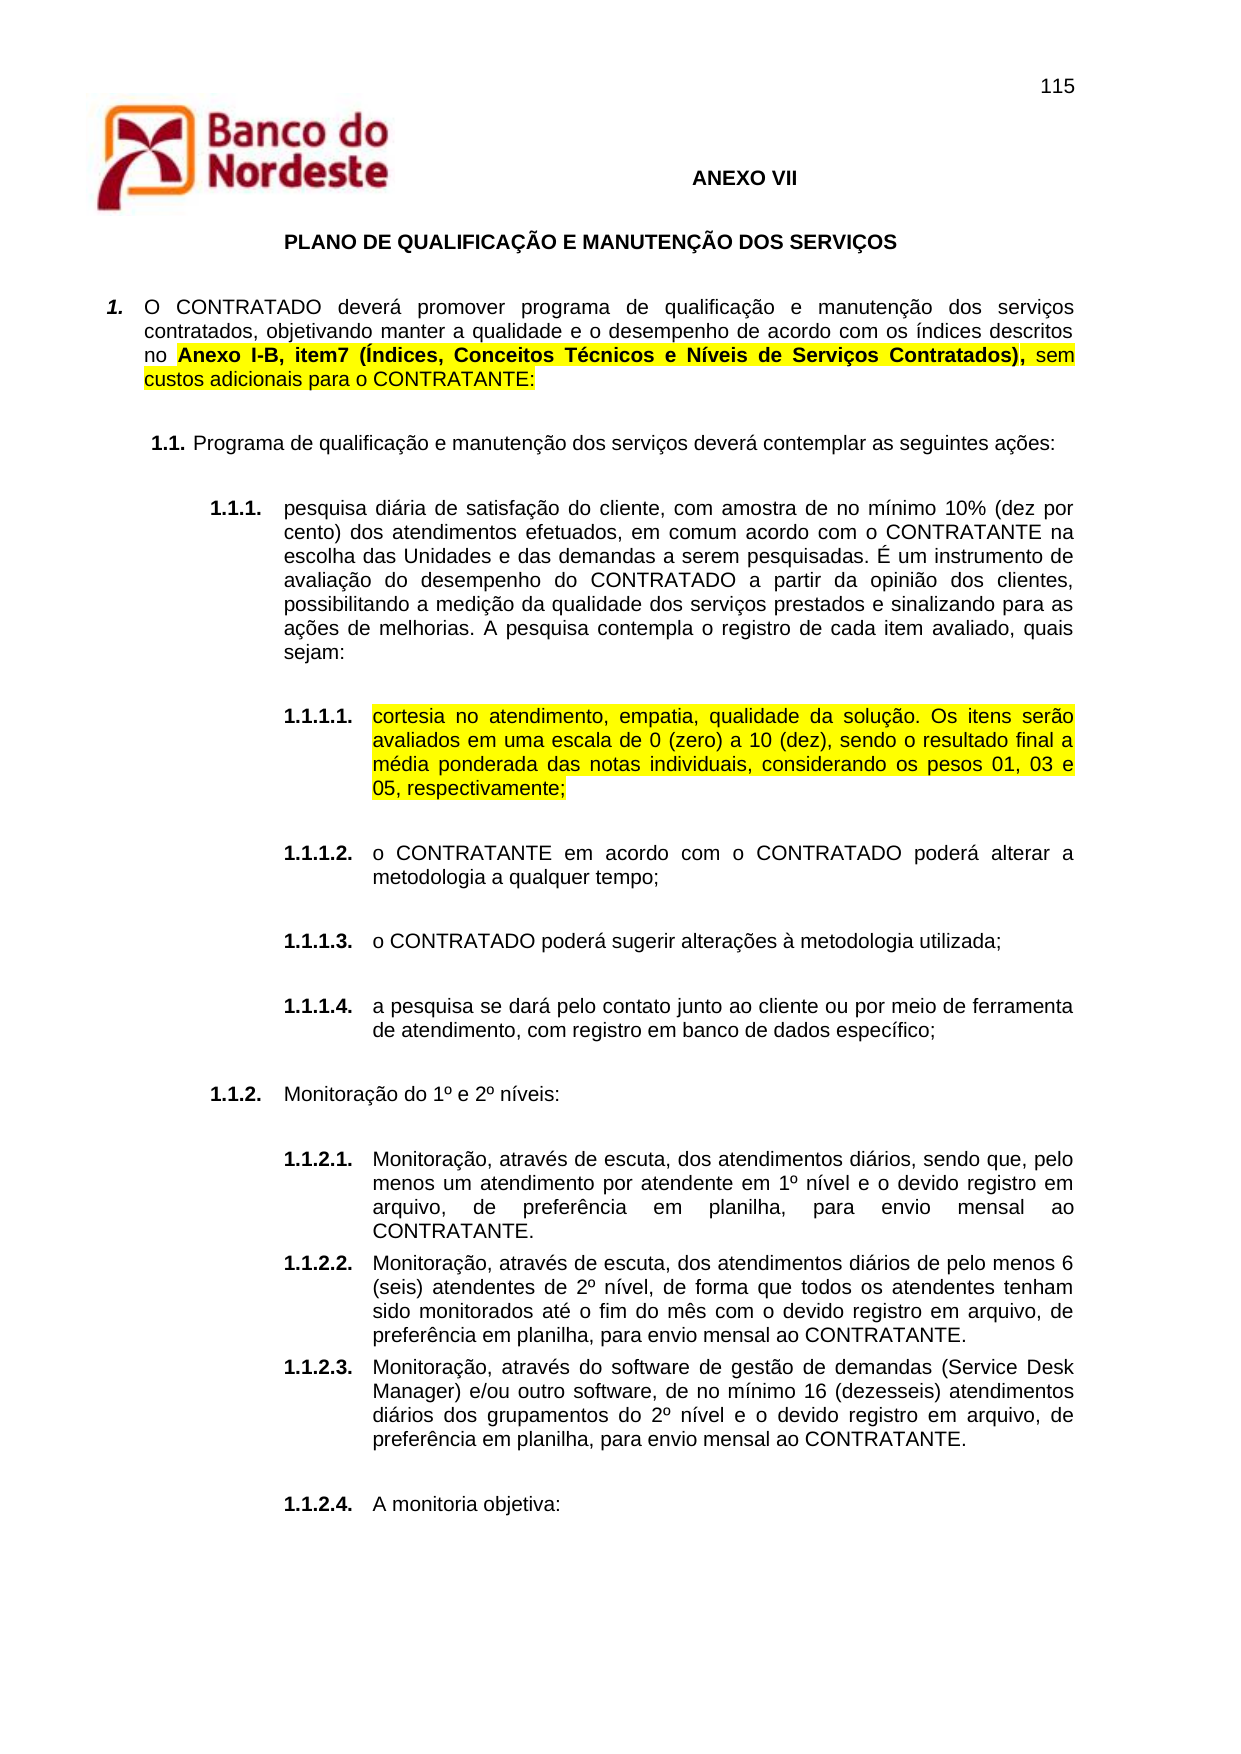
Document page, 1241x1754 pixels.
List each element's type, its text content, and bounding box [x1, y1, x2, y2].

text PLANO DE QUALIFICAÇÃO E MANUTENÇÃO DOS SERVIÇOS [106, 230, 1075, 254]
text ANEXO VII [396, 165, 1075, 189]
list Monitoração do 1º e 2º níveis: [210, 1082, 1075, 1106]
picture [85, 93, 396, 220]
list Monitoração, através do software de gestão de demandas (Service Desk Manager) e/ou outro software, de no mínimo 16 (dezesseis) atendimentos diários dos grupamentos do 2º nível e o devido registro em arquivo, de preferência em planilha, para envio mensal ao CONTRATANTE. [283, 1355, 1075, 1451]
list o CONTRATANTE em acordo com o CONTRATADO poderá alterar a metodologia a qualquer tempo; [283, 841, 1075, 888]
list A monitoria objetiva: [283, 1492, 1075, 1516]
list cortesia no atendimento, empatia, qualidade da solução. Os itens serão avaliados em uma escala de 0 (zero) a 10 (dez), sendo o resultado final a média ponderada das notas individuais, considerando os pesos 01, 03 e 05, respectivamente; [283, 704, 1075, 800]
list Monitoração, através de escuta, dos atendimentos diários de pelo menos 6 (seis) atendentes de 2º nível, de forma que todos os atendentes tenham sido monitorados até o fim do mês com o devido registro em arquivo, de preferência em planilha, para envio mensal ao CONTRATANTE. [283, 1251, 1075, 1347]
list Monitoração, através de escuta, dos atendimentos diários, sendo que, pelo menos um atendimento por atendente em 1º nível e o devido registro em arquivo, de preferência em planilha, para envio mensal ao CONTRATANTE. [283, 1147, 1075, 1243]
list o CONTRATADO poderá sugerir alterações à metodologia utilizada; [283, 929, 1075, 953]
list pesquisa diária de satisfação do cliente, com amostra de no mínimo 10% (dez por cento) dos atendimentos efetuados, em comum acordo com o CONTRATANTE na escolha das Unidades e das demandas a serem pesquisadas. É um instrumento de avaliação do desempenho do CONTRATADO a partir da opinião dos clientes, possibilitando a medição da qualidade dos serviços prestados e sinalizando para as ações de melhorias. A pesquisa contempla o registro de cada item avaliado, quais sejam: [210, 496, 1075, 663]
subtitle O CONTRATADO deverá promover programa de qualificação e manutenção dos serviços contratados, objetivando manter a qualidade e o desempenho de acordo com os índices descritos no Anexo I-B, item7 (Índices, Conceitos Técnicos e Níveis de Serviços Contratados), sem custos adicionais para o CONTRATANTE: [106, 294, 1075, 390]
list Programa de qualificação e manutenção dos serviços deverá contemplar as seguintes ações: [151, 431, 1075, 455]
list a pesquisa se dará pelo contato junto ao cliente ou por meio de ferramenta de atendimento, com registro em banco de dados específico; [283, 994, 1075, 1042]
